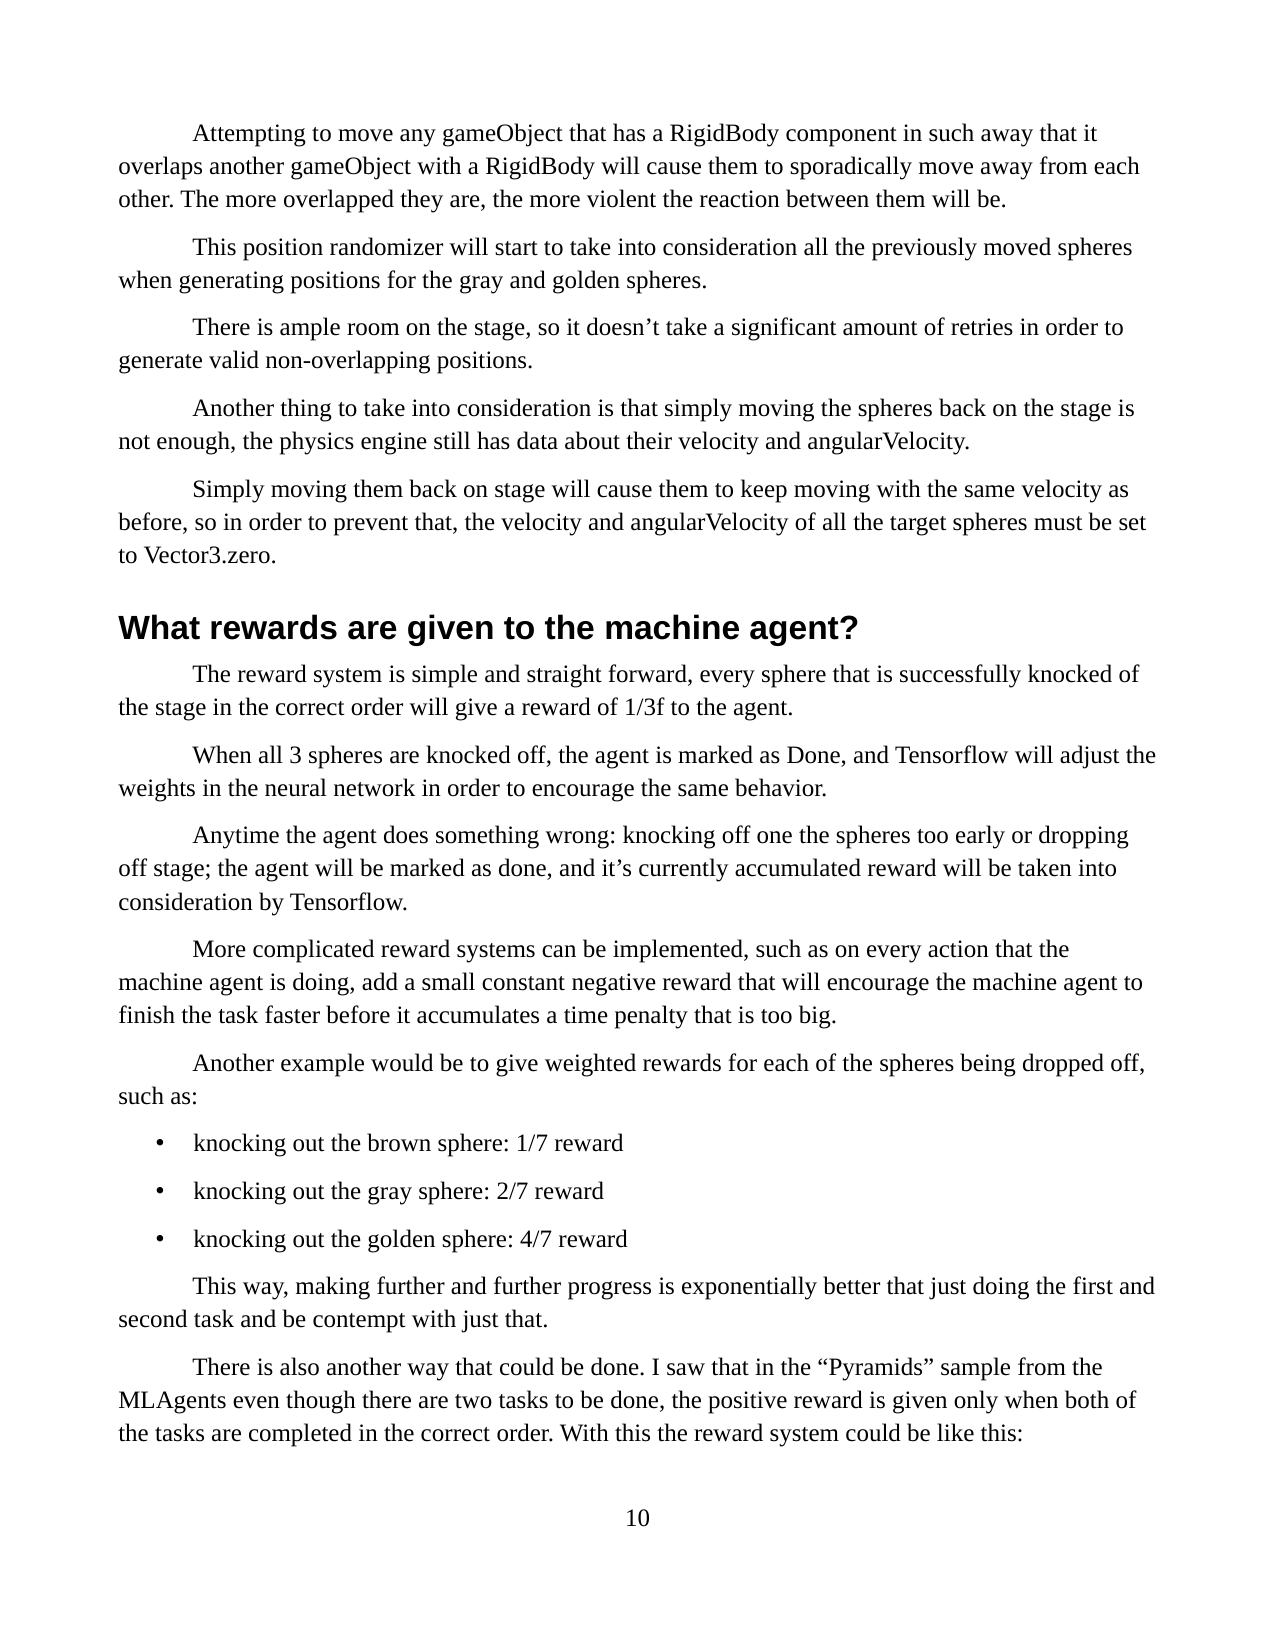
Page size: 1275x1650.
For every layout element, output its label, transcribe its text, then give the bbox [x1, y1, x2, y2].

text Another example would be to give weighted rewards for each of the spheres being dropped off, such as: [118, 1048, 1157, 1109]
list knocking out the golden sphere: 4/7 reward [156, 1224, 1157, 1252]
list knocking out the gray sphere: 2/7 reward [156, 1176, 1157, 1205]
text The reward system is simple and straight forward, every sphere that is successfully knocked of the stage in the correct order will give a reward of 1/3f to the agent. [118, 659, 1157, 721]
text When all 3 spheres are knocked off, the agent is marked as Done, and Tensorflow will adjust the weights in the neural network in order to encourage the same behavior. [118, 740, 1157, 802]
text This position randomizer will start to take into consideration all the previously moved spheres when generating positions for the gray and golden spheres. [118, 232, 1157, 293]
list knocking out the brown sphere: 1/7 reward [156, 1128, 1157, 1157]
text There is ample room on the stage, so it doesn’t take a significant amount of retries in order to generate valid non-overlapping positions. [118, 312, 1157, 374]
text Attempting to move any gameObject that has a RigidBody component in such away that it overlaps another gameObject with a RigidBody will cause them to sporadically move away from each other. The more overlapped they are, the more violent the reaction between them will be. [118, 118, 1157, 213]
text Anytime the agent does something wrong: knocking off one the spheres too early or dropping off stage; the agent will be marked as done, and it’s currently accumulated reward will be taken into consideration by Tensorflow. [118, 821, 1157, 915]
text Simply moving them back on stage will cause them to keep moving with the same velocity as before, so in order to prevent that, the velocity and angularVelocity of all the target spheres must be set to Vector3.zero. [118, 474, 1157, 568]
text There is also another way that could be done. I saw that in the “Pyramids” sample from the MLAgents even though there are two tasks to be done, the positive reward is given only when both of the tasks are completed in the correct order. With this the reward system could be like this: [118, 1352, 1157, 1447]
text This way, making further and further progress is exponentially better that just doing the first and second task and be contempt with just that. [118, 1271, 1157, 1333]
text More complicated reward systems can be implemented, such as on every action that the machine agent is doing, add a small constant negative reward that will encourage the machine agent to finish the task faster before it accumulates a time penalty that is too big. [118, 934, 1157, 1029]
subtitle What rewards are given to the machine agent? [118, 608, 1157, 647]
text Another thing to take into consideration is that simply moving the spheres back on the stage is not enough, the physics engine still has data about their velocity and angularVelocity. [118, 393, 1157, 455]
